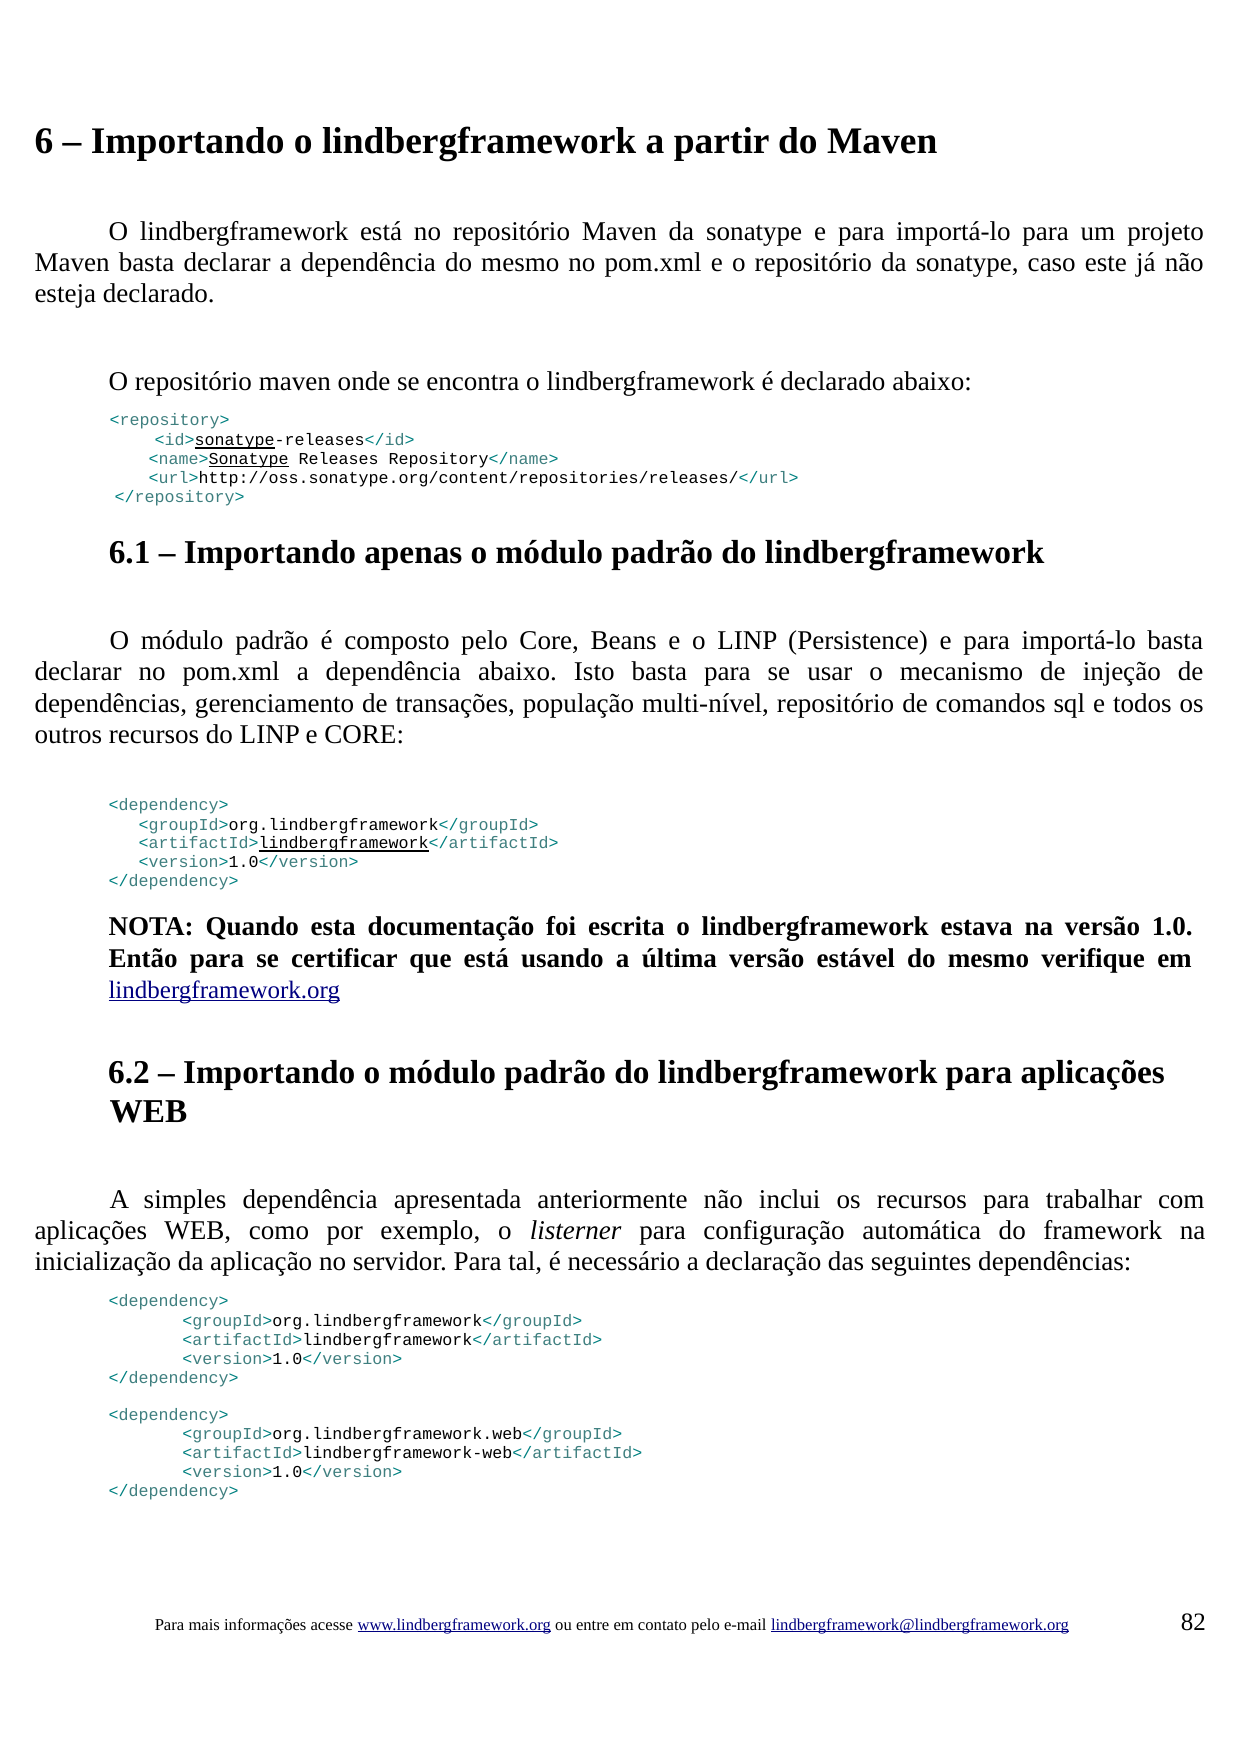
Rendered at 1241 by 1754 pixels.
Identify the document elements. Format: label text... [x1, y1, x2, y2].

subtitle 6.1 – Importando apenas o módulo padrão do lindbergframework [94, 532, 1206, 571]
text O módulo padrão é composto pelo Core, Beans e o LINP (Persistence) e para importá-lo basta declarar no pom.xml a dependência abaixo. Isto basta para se usar o mecanismo de injeção de dependências, gerenciamento de transações, população multi-nível, repositório de comandos sql e todos os outros recursos do LINP e CORE: [34, 624, 1206, 749]
text <name>Sonatype Releases Repository</name> [34, 451, 1206, 469]
text <dependency> [34, 1407, 1206, 1426]
text <artifactId>lindbergframework</artifactId> [34, 1331, 1206, 1350]
text O lindbergframework está no repositório Maven da sonatype e para importá-lo para um projeto Maven basta declarar a dependência do mesmo no pom.xml e o repositório da sonatype, caso este já não esteja declarado. [34, 215, 1206, 308]
subtitle 6.2 – Importando o módulo padrão do lindbergframework para aplicações WEB [108, 1053, 1206, 1129]
text <groupId>org.lindbergframework.web</groupId> [34, 1426, 1206, 1444]
text <version>1.0</version> [34, 1350, 1206, 1369]
text <id>sonatype-releases</id> [34, 432, 1206, 451]
text <artifactId>lindbergframework-web</artifactId> [34, 1444, 1206, 1463]
text <dependency> [34, 1289, 1206, 1313]
text <version>1.0</version> [34, 854, 1206, 873]
text <groupId>org.lindbergframework</groupId> [34, 1313, 1206, 1331]
text <version>1.0</version> [34, 1463, 1206, 1482]
text <artifactId>lindbergframework</artifactId> [34, 835, 1206, 854]
text </dependency> [34, 1482, 1206, 1501]
text <groupId>org.lindbergframework</groupId> [34, 816, 1206, 835]
text NOTA: Quando esta documentação foi escrita o lindbergframework estava na versão 1.0. Então para se certificar que está usando a última versão estável do mesmo verifique em lindbergframework.org [34, 911, 1206, 1004]
subtitle 6 – Importando o lindbergframework a partir do Maven [34, 118, 1206, 161]
text O repositório maven onde se encontra o lindbergframework é declarado abaixo: [34, 364, 1206, 396]
text A simples dependência apresentada anteriormente não inclui os recursos para trabalhar com aplicações WEB, como por exemplo, o listerner para configuração automática do framework na inicialização da aplicação no servidor. Para tal, é necessário a declaração das seguintes dependências: [34, 1183, 1206, 1276]
text <dependency> [34, 793, 1206, 816]
text <url>http://oss.sonatype.org/content/repositories/releases/</url> [34, 469, 1206, 488]
text </repository> [34, 488, 1206, 507]
text </dependency> [34, 1369, 1206, 1388]
text </dependency> [34, 873, 1206, 892]
text <repository> [34, 408, 1206, 432]
